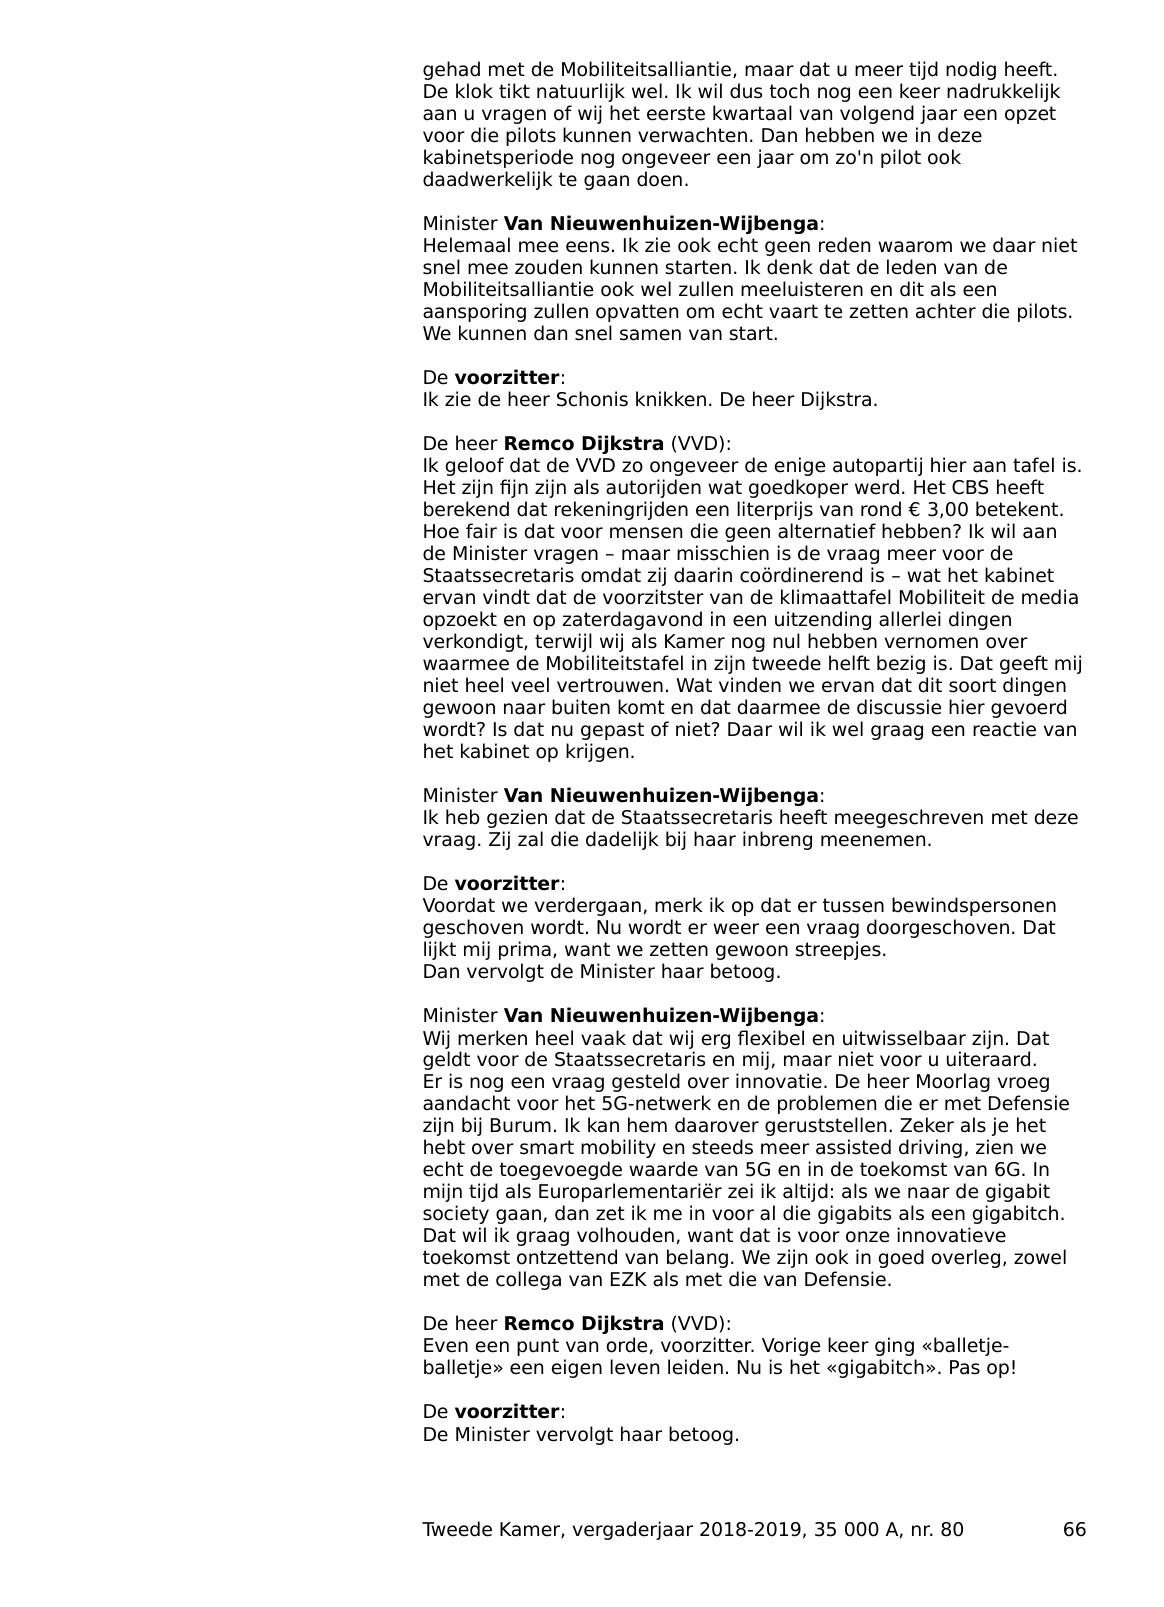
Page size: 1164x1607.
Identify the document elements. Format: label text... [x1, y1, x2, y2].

text Minister Van Nieuwenhuizen-Wijbenga: [422, 213, 1087, 235]
text Ik heb gezien dat de Staatssecretaris heeft meegeschreven met deze vraag. Zij zal die dadelijk bij haar inbreng meenemen. [422, 807, 1087, 851]
text Dan vervolgt de Minister haar betoog. [422, 961, 1087, 983]
text Ik zie de heer Schonis knikken. De heer Dijkstra. [422, 389, 1087, 411]
text Wij merken heel vaak dat wij erg flexibel en uitwisselbaar zijn. Dat geldt voor de Staatssecretaris en mij, maar niet voor u uiteraard. [422, 1027, 1087, 1071]
text Helemaal mee eens. Ik zie ook echt geen reden waarom we daar niet snel mee zouden kunnen starten. Ik denk dat de leden van de Mobiliteitsalliantie ook wel zullen meeluisteren en dit als een aansporing zullen opvatten om echt vaart te zetten achter die pilots. We kunnen dan snel samen van start. [422, 235, 1087, 345]
text Minister Van Nieuwenhuizen-Wijbenga: [422, 785, 1087, 807]
text Ik geloof dat de VVD zo ongeveer de enige autopartij hier aan tafel is. Het zijn fijn zijn als autorijden wat goedkoper werd. Het CBS heeft berekend dat rekeningrijden een literprijs van rond € 3,00 betekent. Hoe fair is dat voor mensen die geen alternatief hebben? Ik wil aan de Minister vragen – maar misschien is de vraag meer voor de Staatssecretaris omdat zij daarin coördinerend is – wat het kabinet ervan vindt dat de voorzitster van de klimaattafel Mobiliteit de media opzoekt en op zaterdagavond in een uitzending allerlei dingen verkondigt, terwijl wij als Kamer nog nul hebben vernomen over waarmee de Mobiliteitstafel in zijn tweede helft bezig is. Dat geeft mij niet heel veel vertrouwen. Wat vinden we ervan dat dit soort dingen gewoon naar buiten komt en dat daarmee de discussie hier gevoerd wordt? Is dat nu gepast of niet? Daar wil ik wel graag een reactie van het kabinet op krijgen. [422, 455, 1087, 763]
text De Minister vervolgt haar betoog. [422, 1423, 1087, 1445]
text De heer Remco Dijkstra (VVD): [422, 1313, 1087, 1335]
text Er is nog een vraag gesteld over innovatie. De heer Moorlag vroeg aandacht voor het 5G-netwerk en de problemen die er met Defensie zijn bij Burum. Ik kan hem daarover geruststellen. Zeker als je het hebt over smart mobility en steeds meer assisted driving, zien we echt de toegevoegde waarde van 5G en in de toekomst van 6G. In mijn tijd als Europarlementariër zei ik altijd: als we naar de gigabit society gaan, dan zet ik me in voor al die gigabits als een gigabitch. Dat wil ik graag volhouden, want dat is voor onze innovatieve toekomst ontzettend van belang. We zijn ook in goed overleg, zowel met de collega van EZK als met die van Defensie. [422, 1071, 1087, 1291]
text gehad met de Mobiliteitsalliantie, maar dat u meer tijd nodig heeft. De klok tikt natuurlijk wel. Ik wil dus toch nog een keer nadrukkelijk aan u vragen of wij het eerste kwartaal van volgend jaar een opzet voor die pilots kunnen verwachten. Dan hebben we in deze kabinetsperiode nog ongeveer een jaar om zo'n pilot ook daadwerkelijk te gaan doen. [422, 59, 1087, 191]
text Minister Van Nieuwenhuizen-Wijbenga: [422, 1005, 1087, 1027]
text Voordat we verdergaan, merk ik op dat er tussen bewindspersonen geschoven wordt. Nu wordt er weer een vraag doorgeschoven. Dat lijkt mij prima, want we zetten gewoon streepjes. [422, 895, 1087, 961]
text De voorzitter: [422, 367, 1087, 389]
text Even een punt van orde, voorzitter. Vorige keer ging «balletje-balletje» een eigen leven leiden. Nu is het «gigabitch». Pas op! [422, 1335, 1087, 1379]
text De voorzitter: [422, 1401, 1087, 1423]
text De heer Remco Dijkstra (VVD): [422, 433, 1087, 455]
text De voorzitter: [422, 873, 1087, 895]
